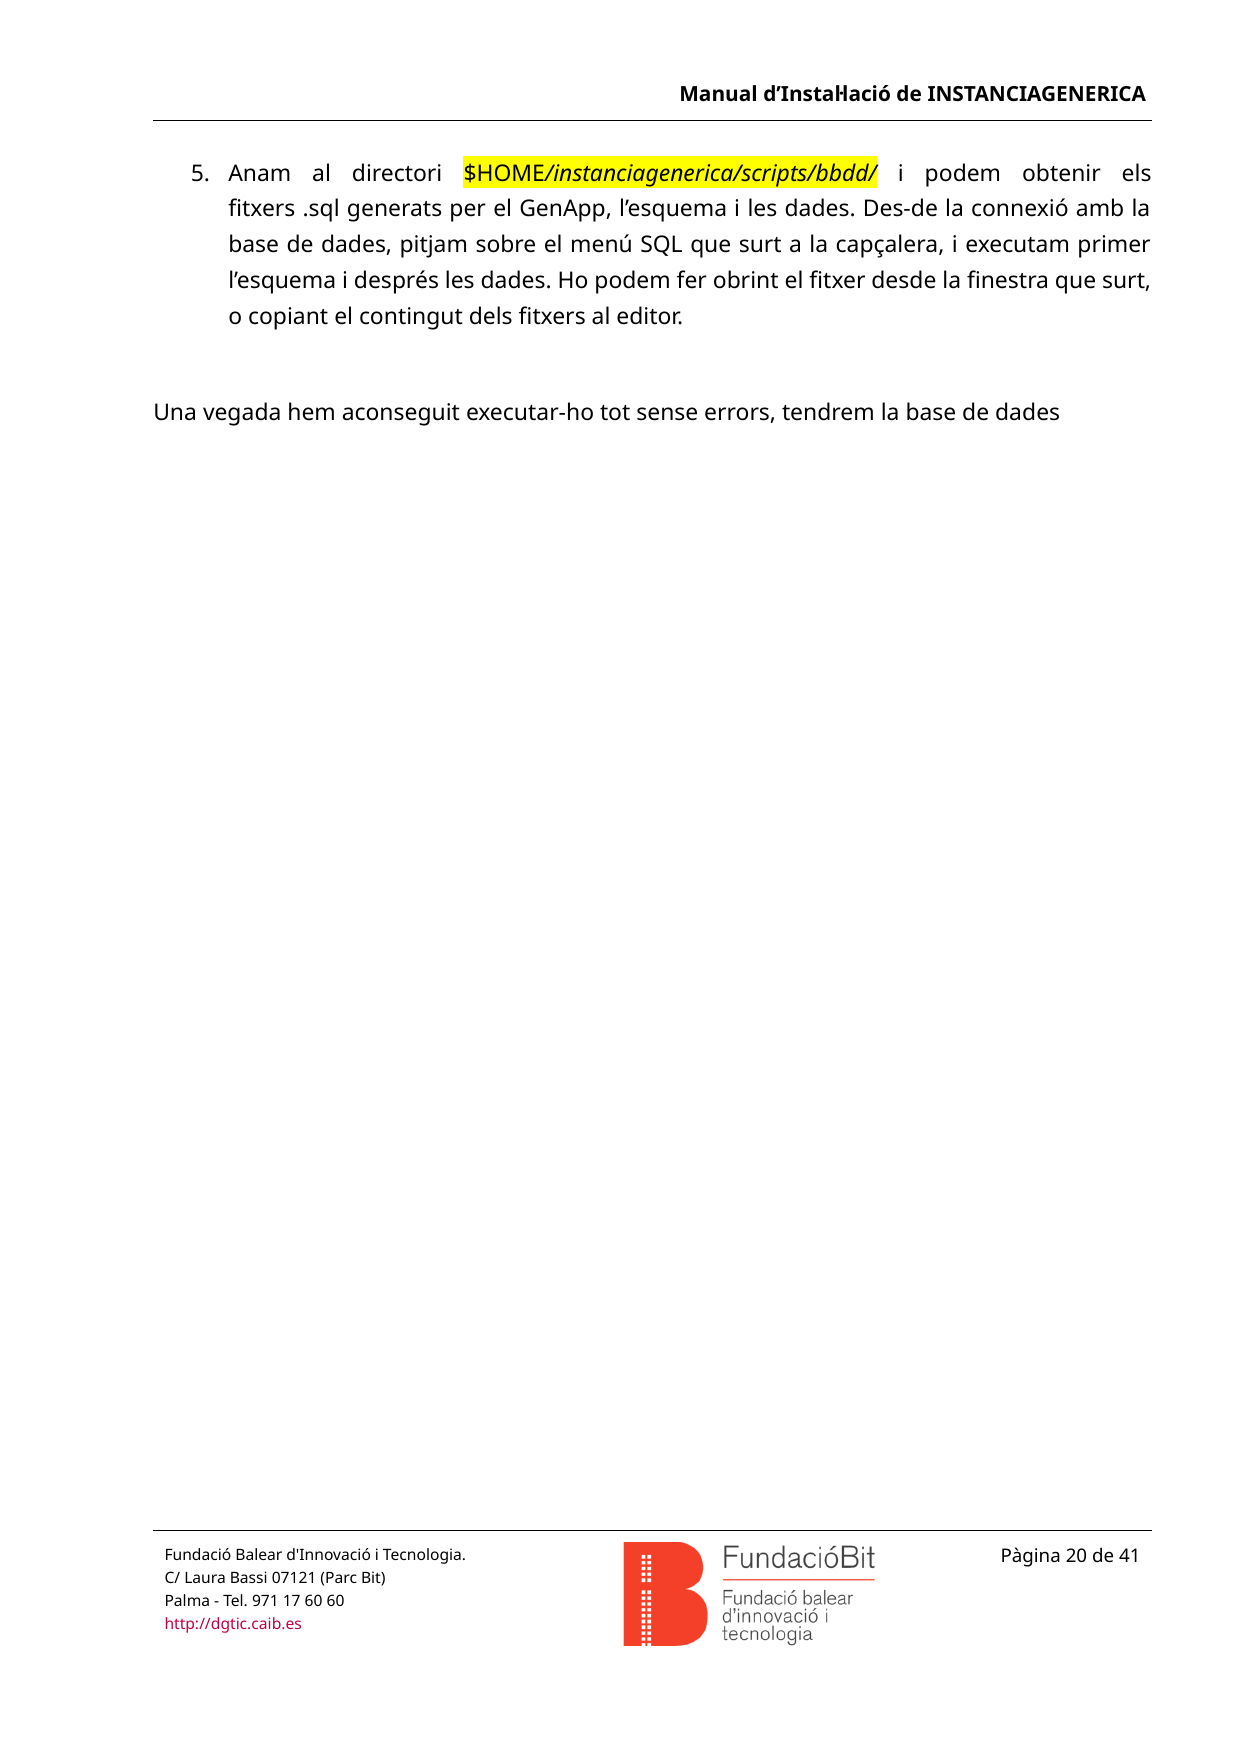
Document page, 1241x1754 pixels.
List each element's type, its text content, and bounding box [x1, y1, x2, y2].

text Una vegada hem aconseguit executar-ho tot sense errors, tendrem la base de dades [153, 396, 1152, 427]
list Anam al directori $HOME/instanciagenerica/scripts/bbdd/ i podem obtenir els fitxers .sql generats per el GenApp, l’esquema i les dades. Des-de la connexió amb la base de dades, pitjam sobre el menú SQL que surt a la capçalera, i executam primer l’esquema i després les dades. Ho podem fer obrint el fitxer desde la finestra que surt, o copiant el contingut dels fitxers al editor. [191, 156, 1152, 331]
picture [623, 1542, 875, 1646]
